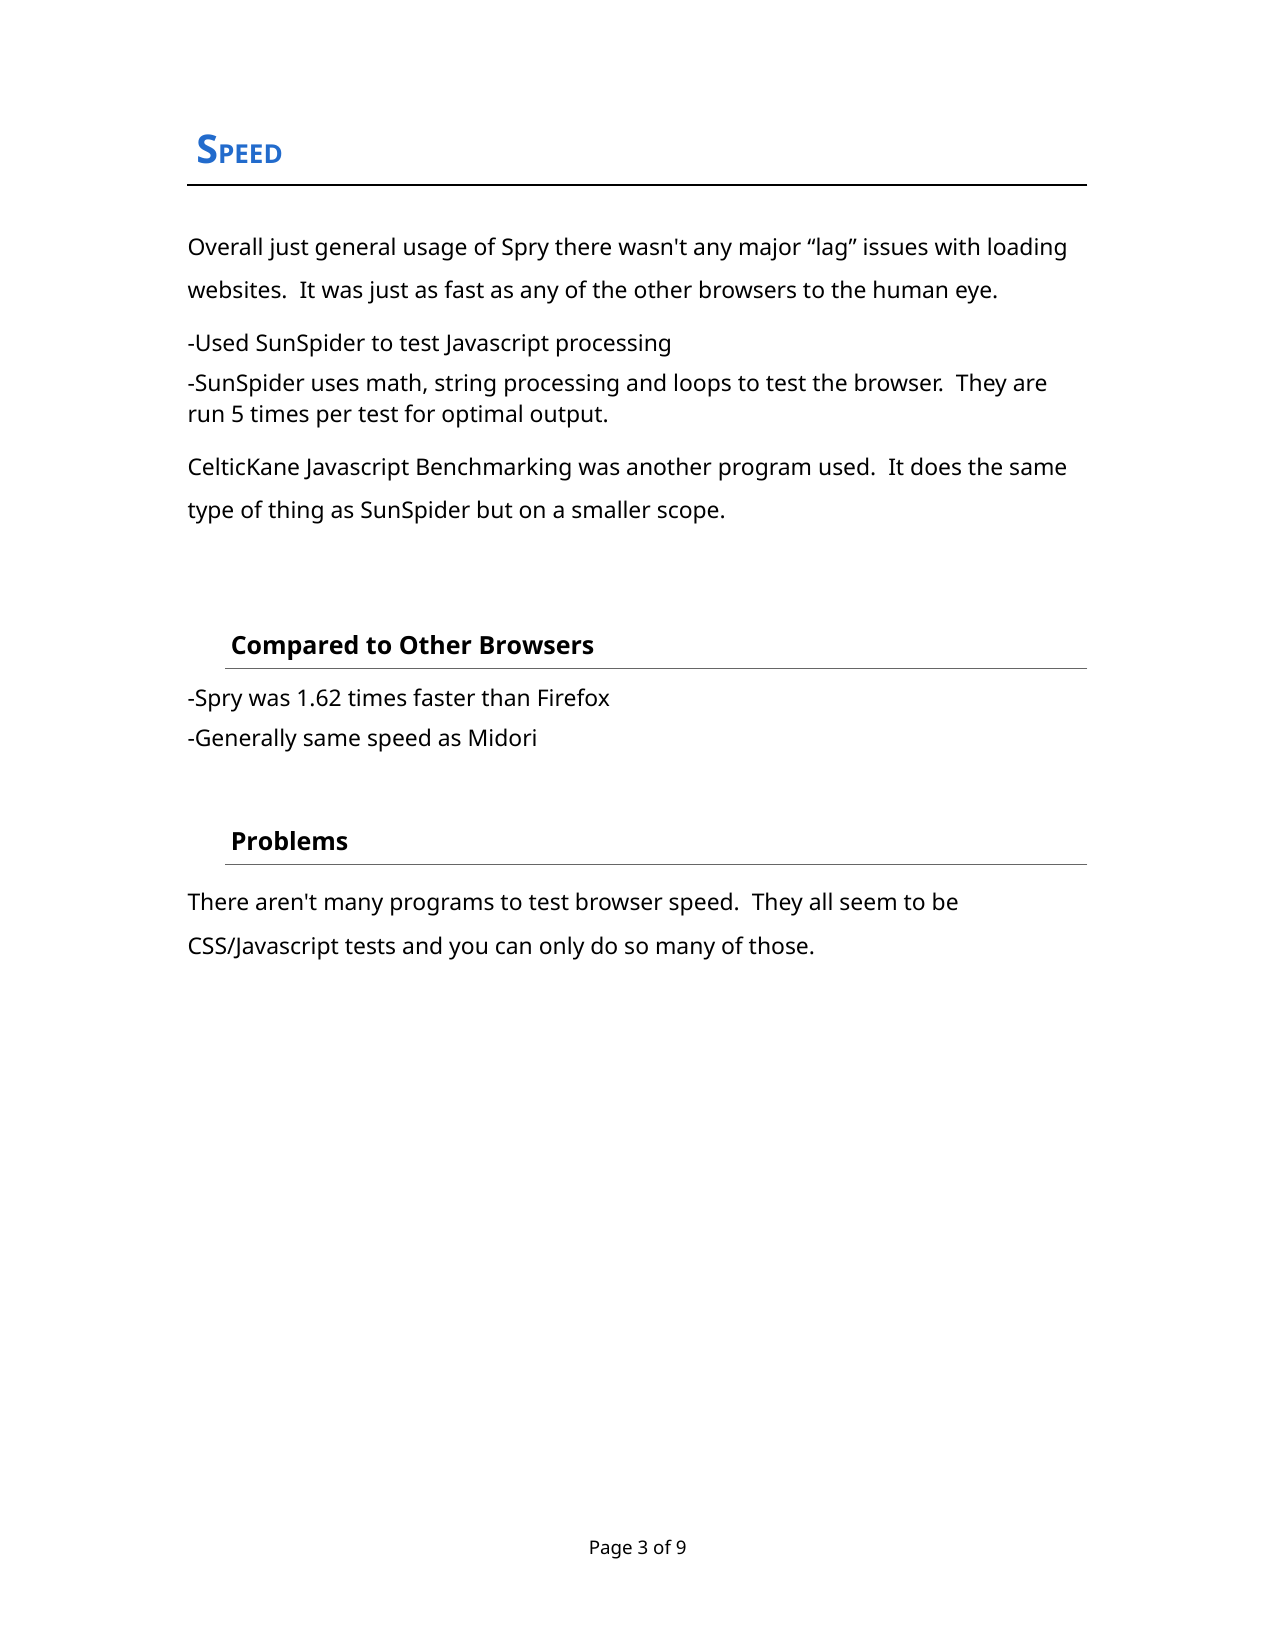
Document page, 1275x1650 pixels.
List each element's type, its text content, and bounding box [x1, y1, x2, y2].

subtitle Speed [187, 112, 1087, 184]
text Overall just general usage of Spry there wasn't any major “lag” issues with loading websites. It was just as fast as any of the other browsers to the human eye. [187, 231, 1087, 306]
subtitle Problems [225, 818, 1087, 864]
text There aren't many programs to test browser speed. They all seem to be CSS/Javascript tests and you can only do so many of those. [187, 886, 1087, 961]
text CelticKane Javascript Benchmarking was another program used. It does the same type of thing as SunSpider but on a smaller scope. [187, 451, 1087, 526]
subtitle Compared to Other Browsers [225, 622, 1087, 668]
list -Generally same speed as Midori [187, 722, 1087, 753]
list -Used SunSpider to test Javascript processing [187, 327, 1087, 358]
list -Spry was 1.62 times faster than Firefox [187, 682, 1087, 713]
list -SunSpider uses math, string processing and loops to test the browser. They are run 5 times per test for optimal output. [187, 367, 1087, 430]
